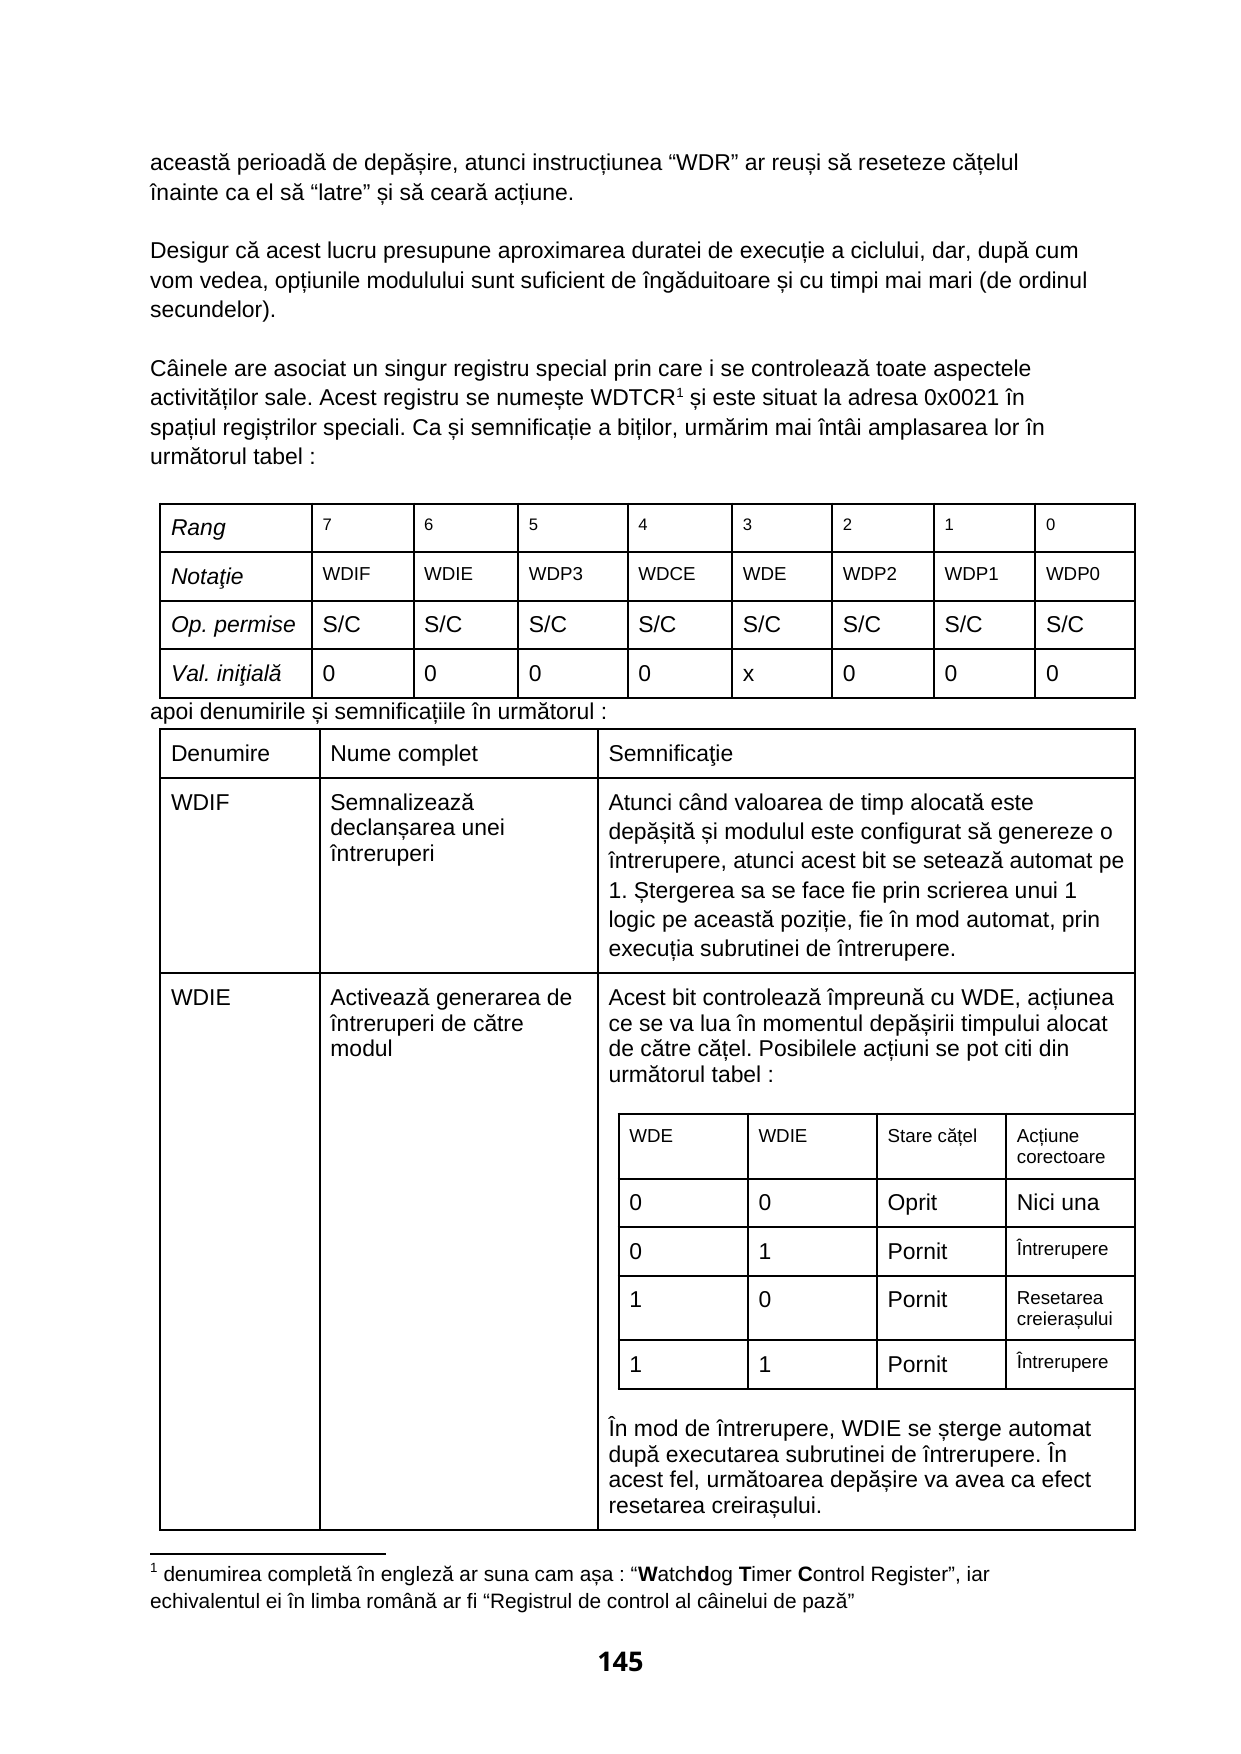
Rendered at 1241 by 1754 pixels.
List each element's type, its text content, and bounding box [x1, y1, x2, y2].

table_header WDE [620, 1115, 747, 1177]
table_header 0 [1036, 505, 1134, 551]
table_cell Val. iniţială [161, 650, 311, 697]
table_cell 0 [749, 1180, 876, 1226]
table_cell Pornit [878, 1341, 1005, 1388]
table_header 7 [313, 505, 413, 551]
table_header 6 [415, 505, 517, 551]
table_cell Resetarea creierașului [1007, 1277, 1134, 1339]
text apoi denumirile și semnificațiile în următorul : [150, 699, 1091, 724]
table_cell 0 [935, 650, 1034, 697]
text Câinele are asociat un singur registru special prin care i se controlează toate aspectele activităților sale. Acest registru se numește WDTCR și este situat la adresa 0x0021 în spațiul regiștrilor speciali. Ca și semnificație a biților, urmărim mai întâi amplasarea lor în următorul tabel : [150, 356, 1091, 469]
table_cell 0 [620, 1180, 747, 1226]
table_cell 0 [749, 1277, 876, 1339]
table_cell S/C [415, 602, 517, 648]
table_cell 0 [629, 650, 731, 697]
table_cell WDIF [161, 779, 319, 972]
table_cell S/C [833, 602, 933, 648]
table_header 3 [733, 505, 831, 551]
table_cell x [733, 650, 831, 697]
text această perioadă de depășire, atunci instrucțiunea “WDR” ar reuși să reseteze cățelul înainte ca el să “latre” și să ceară acțiune. [150, 150, 1091, 205]
table_cell 0 [415, 650, 517, 697]
table_header 2 [833, 505, 933, 551]
table_header Acțiune corectoare [1007, 1115, 1134, 1177]
table_cell WDIE [415, 553, 517, 599]
table_cell Pornit [878, 1277, 1005, 1339]
table_cell WDIF [313, 553, 413, 599]
table_cell S/C [1036, 602, 1134, 648]
table_cell WDE [733, 553, 831, 599]
table_cell 0 [620, 1228, 747, 1274]
text denumirea completă în engleză ar suna cam așa : “Watchdog Timer Control Register”, iar echivalentul ei în limba română ar fi “Registrul de control al câinelui de pază” [150, 1561, 1091, 1613]
table_cell Semnalizează declanșarea unei întreruperi [321, 779, 597, 972]
table_cell WDCE [629, 553, 731, 599]
table_cell Pornit [878, 1228, 1005, 1274]
table_cell S/C [629, 602, 731, 648]
table_cell Acest bit controlează împreună cu WDE, acțiunea ce se va lua în momentul depășirii timpului alocat de către cățel. Posibilele acțiuni se pot citi din următorul tabel : În mod de întrerupere, WDIE se șterge automat după executarea subrutinei de întrerupere. În acest fel, următoarea depășire va avea ca efect resetarea creirașului. [599, 974, 1134, 1528]
table_header 4 [629, 505, 731, 551]
table_cell Notaţie [161, 553, 311, 599]
table_cell 0 [1036, 650, 1134, 697]
table_cell 1 [620, 1341, 747, 1388]
table_cell Întrerupere [1007, 1341, 1134, 1388]
table_cell 0 [313, 650, 413, 697]
table_cell 0 [833, 650, 933, 697]
table_cell 1 [620, 1277, 747, 1339]
table_cell Oprit [878, 1180, 1005, 1226]
table_cell 0 [519, 650, 627, 697]
table_cell Întrerupere [1007, 1228, 1134, 1274]
table_cell Op. permise [161, 602, 311, 648]
table_cell WDP3 [519, 553, 627, 599]
table_cell 1 [749, 1341, 876, 1388]
table_cell S/C [519, 602, 627, 648]
table_header Rang [161, 505, 311, 551]
table_cell Nici una [1007, 1180, 1134, 1226]
table_cell Activează generarea de întreruperi de către modul [321, 974, 597, 1528]
table_cell S/C [313, 602, 413, 648]
table_header 5 [519, 505, 627, 551]
table_cell WDP1 [935, 553, 1034, 599]
table_cell S/C [733, 602, 831, 648]
table_header Nume complet [321, 730, 597, 777]
table_cell 1 [749, 1228, 876, 1274]
table_cell Atunci când valoarea de timp alocată este depășită și modulul este configurat să genereze o întrerupere, atunci acest bit se setează automat pe 1. Ștergerea sa se face fie prin scrierea unui 1 logic pe această poziție, fie în mod automat, prin execuția subrutinei de întrerupere. [599, 779, 1134, 972]
text Desigur că acest lucru presupune aproximarea duratei de execuție a ciclului, dar, după cum vom vedea, opțiunile modulului sunt suficient de îngăduitoare și cu timpi mai mari (de ordinul secundelor). [150, 238, 1091, 322]
table_cell WDP0 [1036, 553, 1134, 599]
table_cell WDP2 [833, 553, 933, 599]
table_header WDIE [749, 1115, 876, 1177]
table_header Denumire [161, 730, 319, 777]
table_cell WDIE [161, 974, 319, 1528]
table_header Stare cățel [878, 1115, 1005, 1177]
table_cell S/C [935, 602, 1034, 648]
table_header Semnificaţie [599, 730, 1134, 777]
table_header 1 [935, 505, 1034, 551]
